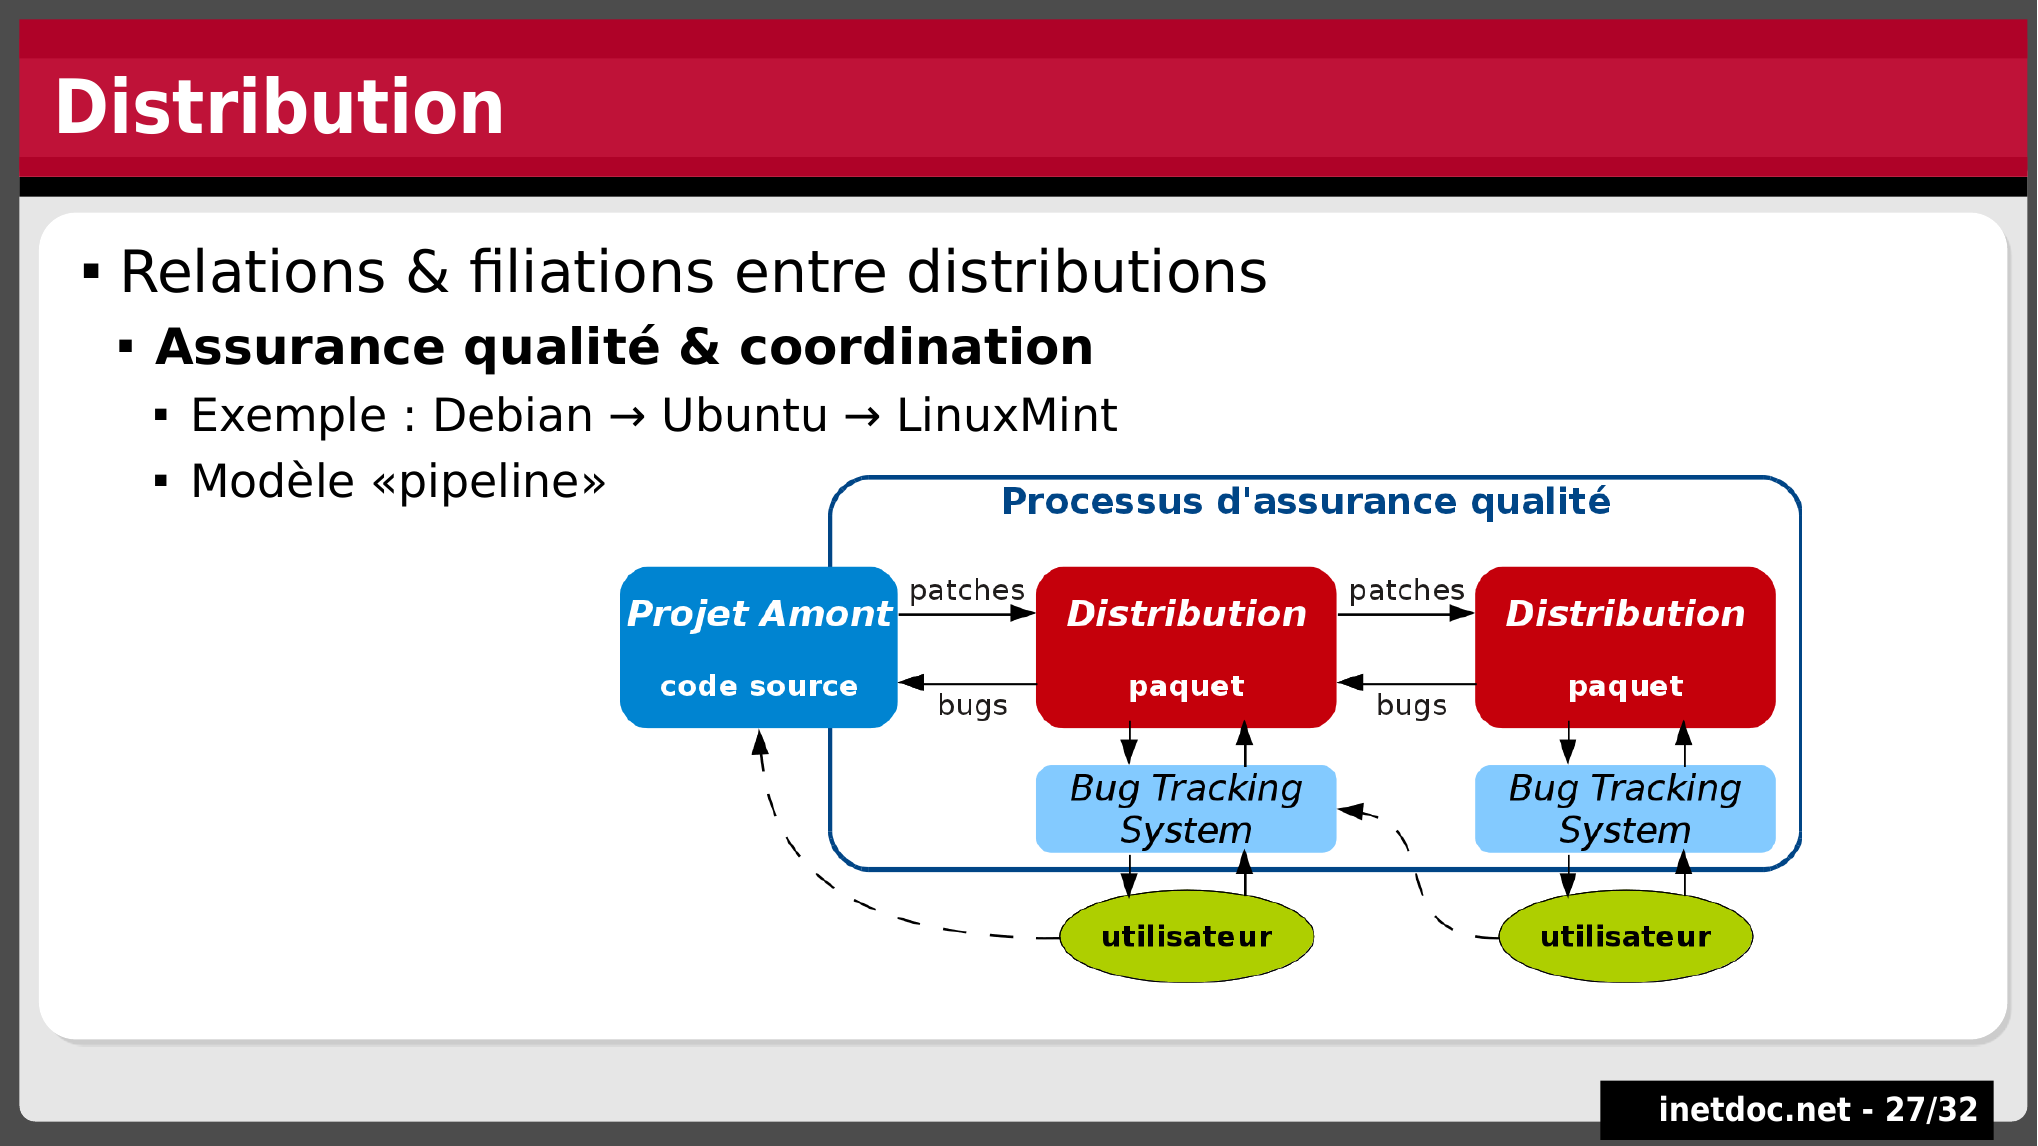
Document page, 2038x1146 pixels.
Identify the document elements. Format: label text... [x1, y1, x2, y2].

picture [620, 472, 1802, 983]
text_box Distribution [19, 59, 2028, 157]
text_box inetdoc.net - <numéro>/32 [1600, 1080, 1994, 1140]
text_box Relations & filiations entre distributions Assurance qualité & coordination Exemple : Debian → Ubuntu → LinuxMint Modèle «pipeline» [38, 212, 2008, 1040]
text_box [19, 157, 2028, 1122]
text_box [19, 19, 2028, 59]
